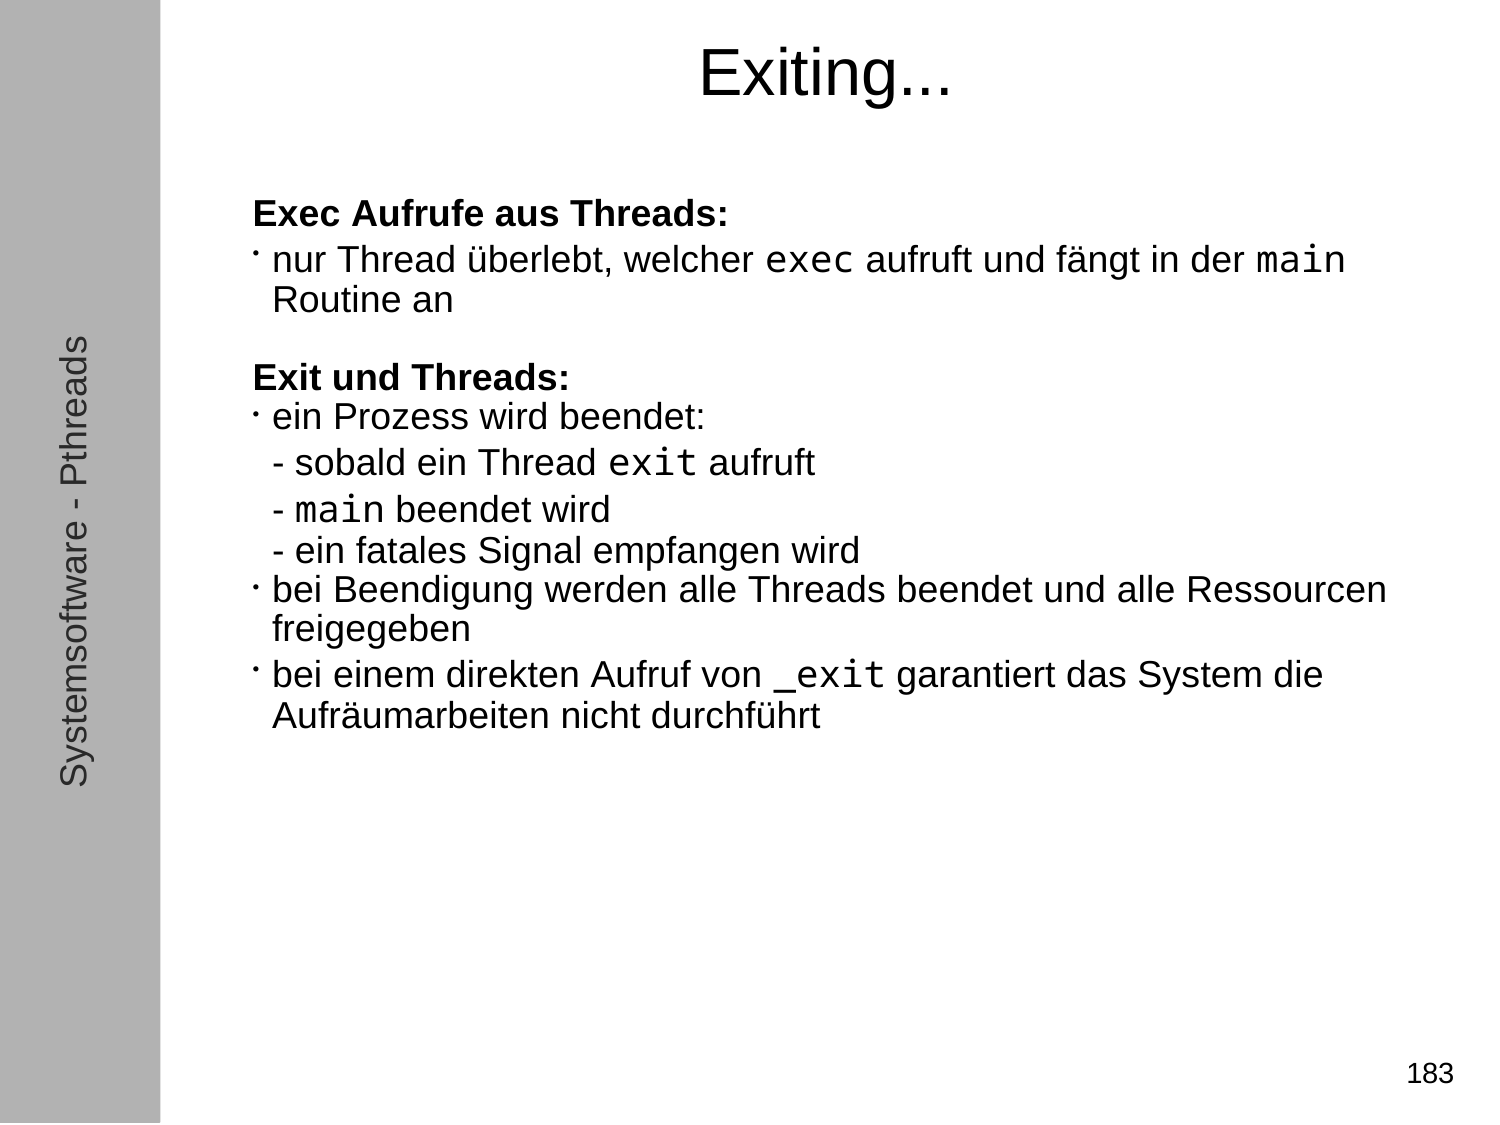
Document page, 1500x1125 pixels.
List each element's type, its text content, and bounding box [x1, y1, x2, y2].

text_box [1406, 1057, 1500, 1106]
text_box Exiting... [664, 27, 989, 123]
text_box Systemsoftware - Pthreads [47, 1, 121, 1124]
text_box [0, 0, 160, 1123]
text_box Exec Aufrufe aus Threads: nur Thread überlebt, welcher exec aufruft und fängt in der main Routine an Exit und Threads: ein Prozess wird beendet: - sobald ein Thread exit aufruft - main beendet wird - ein fatales Signal empfangen wird bei Beendigung werden alle Threads beendet und alle Ressourcen freigegeben bei einem direkten Aufruf von _exit garantiert das System die Aufräumarbeiten nicht durchführt [237, 187, 1448, 1091]
